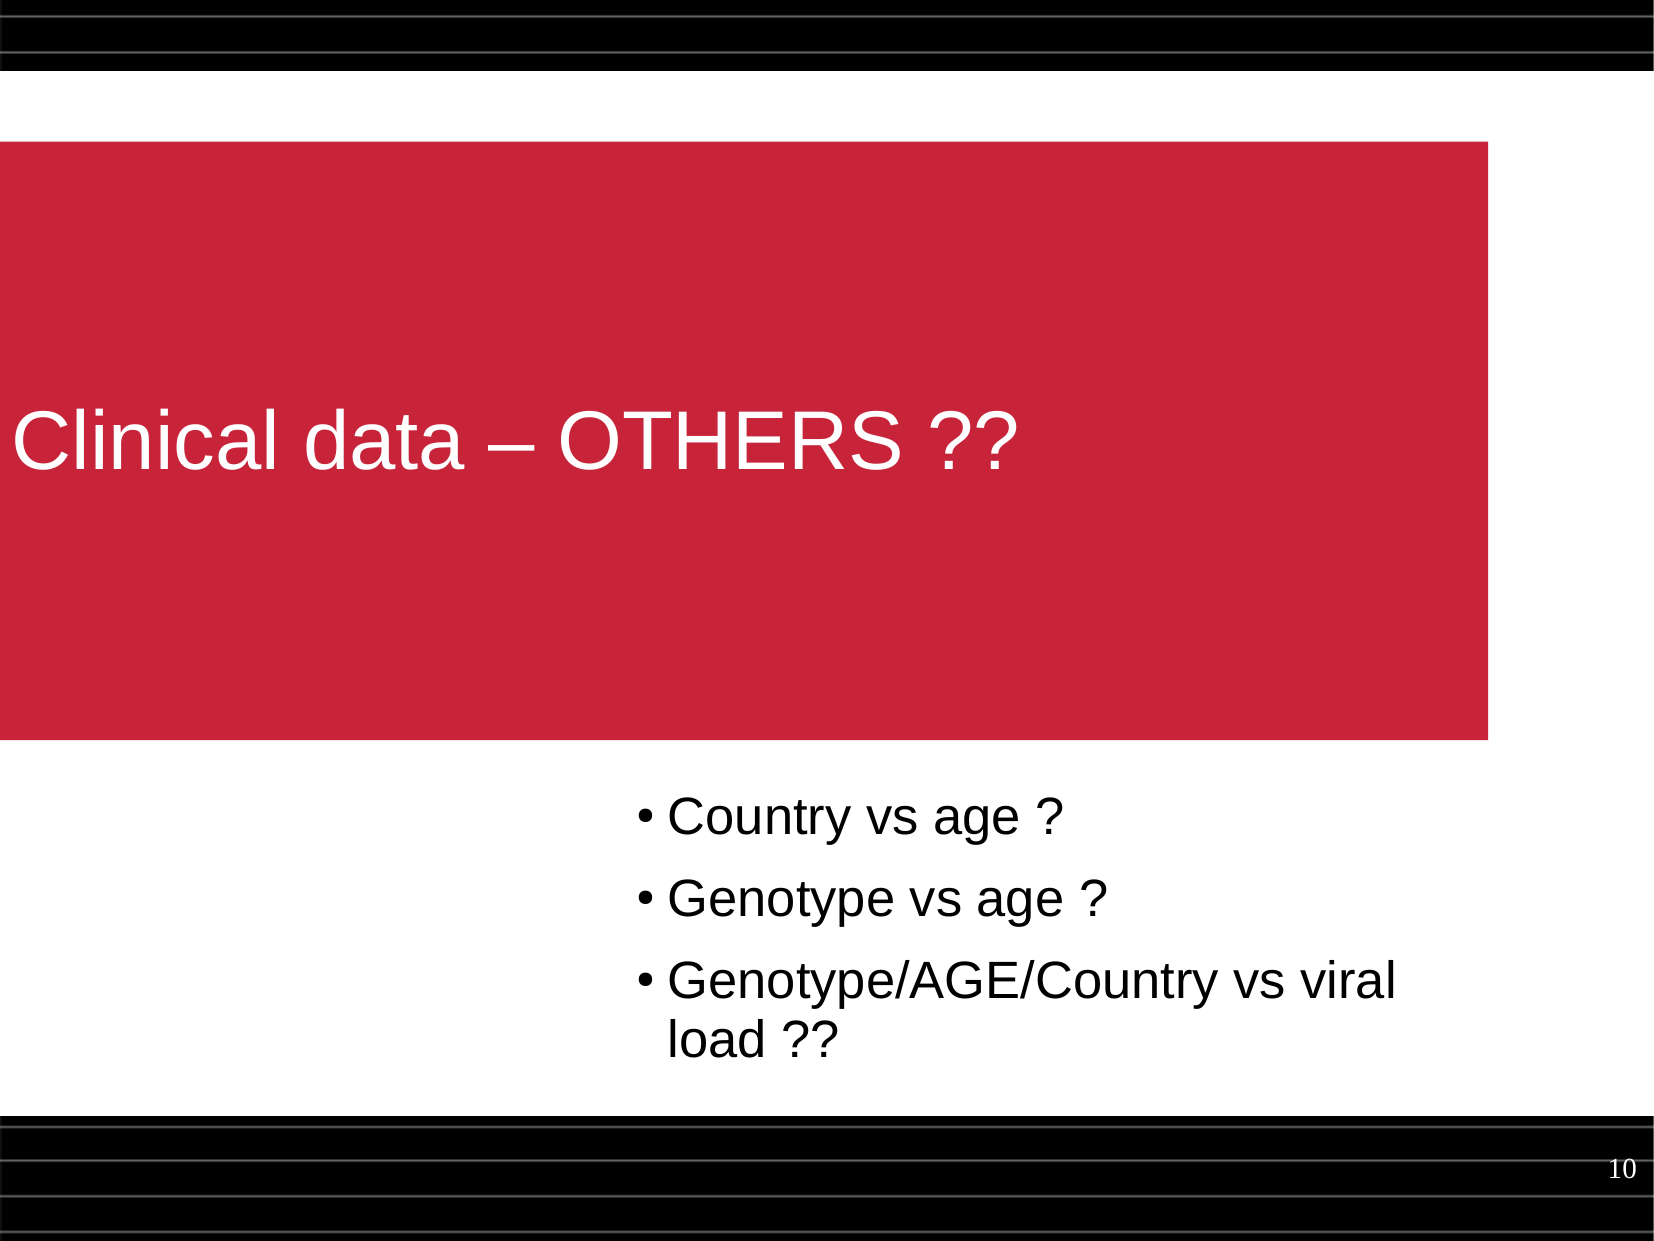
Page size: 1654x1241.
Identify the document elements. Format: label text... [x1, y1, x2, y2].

list Country vs age ? Genotype vs age ? Genotype/AGE/Country vs viral load ?? [625, 787, 1489, 1071]
title Clinical data – OTHERS ?? [0, 141, 1489, 741]
picture [0, 0, 1654, 71]
picture [0, 1116, 1654, 1241]
